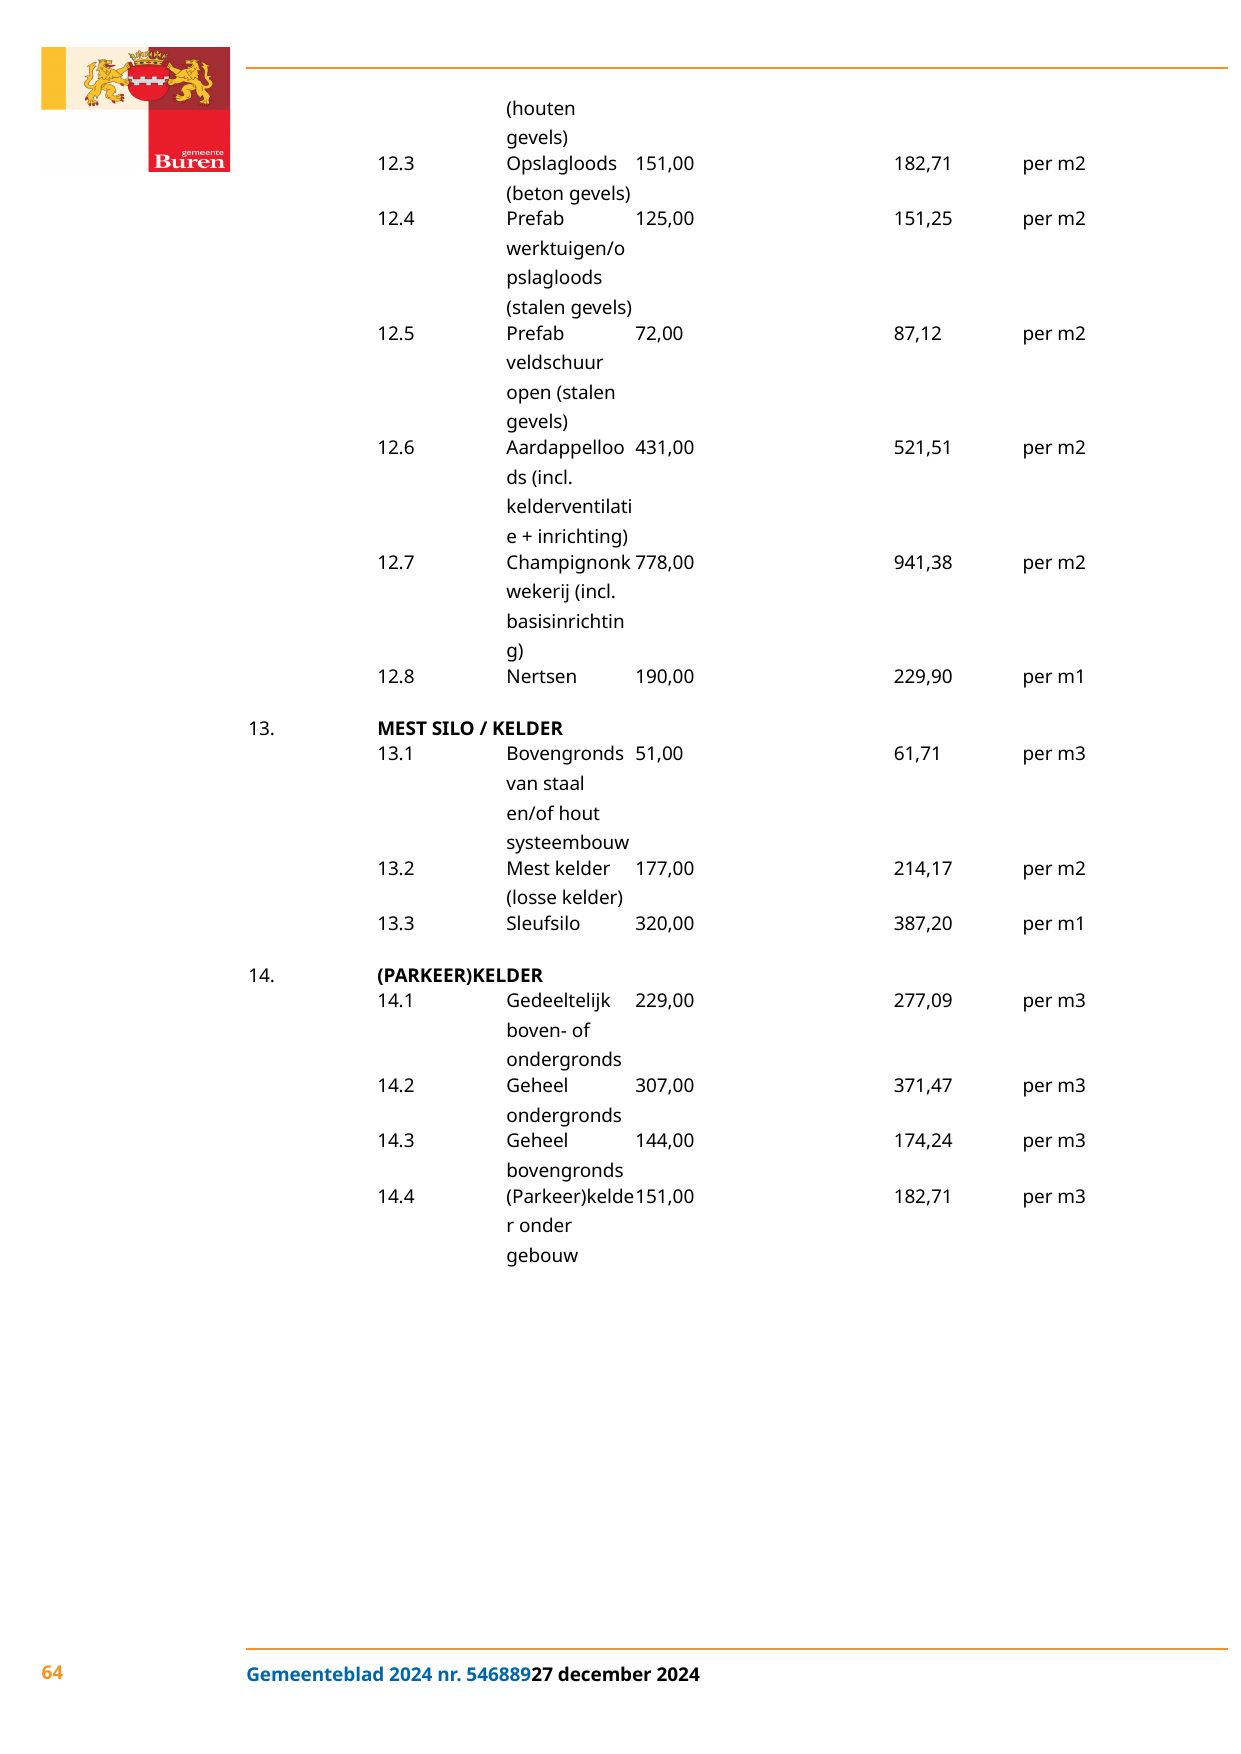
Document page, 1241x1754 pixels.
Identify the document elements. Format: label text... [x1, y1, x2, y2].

table_cell [248, 962, 377, 987]
table_cell 12.5 [377, 320, 506, 434]
table_cell 151,00 [635, 150, 764, 205]
table_cell 12.8 [377, 663, 506, 689]
table_cell [248, 910, 377, 936]
table_cell Nertsen [506, 663, 635, 689]
table_cell [764, 988, 893, 1072]
table_cell 14.3 [377, 1128, 506, 1183]
table_cell [894, 936, 1022, 962]
table_cell (PARKEER)KELDER [377, 962, 635, 987]
table_cell 307,00 [635, 1073, 764, 1128]
table_cell per m1 [1023, 663, 1152, 689]
table_cell [377, 936, 506, 962]
table_cell 521,51 [894, 434, 1022, 549]
table_cell [248, 434, 377, 549]
table_cell [248, 1183, 377, 1268]
table_cell 177,00 [635, 855, 764, 910]
table_cell Geheel ondergronds [506, 1073, 635, 1128]
table_cell (houten gevels) [506, 95, 635, 150]
table_cell [248, 715, 377, 741]
table_cell [248, 663, 377, 689]
table_cell [1023, 689, 1152, 715]
table_cell per m3 [1023, 1073, 1152, 1128]
table_cell [1023, 962, 1152, 987]
table_cell [764, 1183, 893, 1268]
table_cell Mest kelder (losse kelder) [506, 855, 635, 910]
table_cell [1023, 715, 1152, 741]
table_cell Prefab veldschuur open (stalen gevels) [506, 320, 635, 434]
table_cell [764, 150, 893, 205]
table_cell [764, 320, 893, 434]
table_cell [764, 205, 893, 320]
table_cell [248, 320, 377, 434]
table_cell [764, 741, 893, 855]
table_cell per m3 [1023, 988, 1152, 1072]
table_cell Bovengronds van staal en/of hout systeembouw [506, 741, 635, 855]
picture [41, 47, 231, 172]
table_cell [635, 936, 764, 962]
table_cell 14.1 [377, 988, 506, 1072]
table_cell 229,90 [894, 663, 1022, 689]
table_cell per m2 [1023, 549, 1152, 663]
table_cell [1023, 936, 1152, 962]
table_cell per m2 [1023, 205, 1152, 320]
table_cell 51,00 [635, 741, 764, 855]
table_cell [764, 663, 893, 689]
table_cell 12.3 [377, 150, 506, 205]
table_cell 151,00 [635, 1183, 764, 1268]
table_cell [248, 988, 377, 1072]
table_cell per m1 [1023, 910, 1152, 936]
table_cell 320,00 [635, 910, 764, 936]
table_cell [635, 1268, 764, 1294]
table_cell (Parkeer)kelder onder gebouw [506, 1183, 635, 1268]
table_cell per m2 [1023, 855, 1152, 910]
table_cell [248, 1268, 377, 1294]
table_cell 12.6 [377, 434, 506, 549]
table_cell [248, 150, 377, 205]
table_cell [377, 95, 506, 150]
table_cell 14.4 [377, 1183, 506, 1268]
table_cell [894, 962, 1022, 987]
table_cell [764, 1073, 893, 1128]
table_cell [764, 434, 893, 549]
table_cell [764, 936, 893, 962]
table_cell [506, 689, 635, 715]
table_cell [764, 910, 893, 936]
table_cell [764, 95, 893, 150]
table_cell 182,71 [894, 1183, 1022, 1268]
table_cell 190,00 [635, 663, 764, 689]
table_cell per m2 [1023, 434, 1152, 549]
table_cell [248, 741, 377, 855]
table_cell Aardappelloods (incl. kelderventilatie + inrichting) [506, 434, 635, 549]
table_cell per m3 [1023, 1128, 1152, 1183]
table_cell Gedeeltelijk boven- of ondergronds [506, 988, 635, 1072]
table_cell [248, 549, 377, 663]
table_cell per m2 [1023, 150, 1152, 205]
table_cell 182,71 [894, 150, 1022, 205]
table_cell [894, 95, 1022, 150]
table_cell 13.3 [377, 910, 506, 936]
table_cell per m3 [1023, 741, 1152, 855]
table_cell [248, 205, 377, 320]
table_cell per m2 [1023, 320, 1152, 434]
table_cell 277,09 [894, 988, 1022, 1072]
table_cell 72,00 [635, 320, 764, 434]
table_cell 61,71 [894, 741, 1022, 855]
table_cell [377, 1268, 506, 1294]
table_cell 13.1 [377, 741, 506, 855]
table_cell [1023, 1268, 1152, 1294]
table_cell [635, 95, 764, 150]
table_cell [506, 936, 635, 962]
table_cell MEST SILO / KELDER [377, 715, 635, 741]
table_cell 151,25 [894, 205, 1022, 320]
table_cell [635, 962, 764, 987]
table_cell [248, 689, 377, 715]
table_cell [635, 689, 764, 715]
table_cell [764, 1128, 893, 1183]
table_cell [764, 689, 893, 715]
table_cell 387,20 [894, 910, 1022, 936]
table_cell Geheel bovengronds [506, 1128, 635, 1183]
table_cell [764, 1268, 893, 1294]
table_cell 371,47 [894, 1073, 1022, 1128]
table_cell 174,24 [894, 1128, 1022, 1183]
table_cell 12.4 [377, 205, 506, 320]
table_cell 12.7 [377, 549, 506, 663]
table_cell [764, 962, 893, 987]
table_cell [248, 95, 377, 150]
table_cell [894, 715, 1022, 741]
table_cell [894, 689, 1022, 715]
table_cell per m3 [1023, 1183, 1152, 1268]
table_cell [1023, 95, 1152, 150]
table_cell [248, 1128, 377, 1183]
table_cell [894, 1268, 1022, 1294]
table_cell 778,00 [635, 549, 764, 663]
table_cell [635, 715, 764, 741]
table_cell Prefab werktuigen/opslagloods (stalen gevels) [506, 205, 635, 320]
table_cell [506, 1268, 635, 1294]
table_cell 13.2 [377, 855, 506, 910]
table_cell Opslagloods (beton gevels) [506, 150, 635, 205]
table_cell [764, 855, 893, 910]
table_cell 229,00 [635, 988, 764, 1072]
table_cell 14.2 [377, 1073, 506, 1128]
table_cell [248, 936, 377, 962]
table_cell 125,00 [635, 205, 764, 320]
table_cell Champignonkwekerij (incl. basisinrichting) [506, 549, 635, 663]
table_cell 144,00 [635, 1128, 764, 1183]
table_cell 431,00 [635, 434, 764, 549]
table_cell 941,38 [894, 549, 1022, 663]
table_cell [377, 689, 506, 715]
table_cell [764, 715, 893, 741]
table_cell 87,12 [894, 320, 1022, 434]
table_cell 214,17 [894, 855, 1022, 910]
table_cell [764, 549, 893, 663]
table_cell [248, 1073, 377, 1128]
table_cell [248, 855, 377, 910]
table_cell Sleufsilo [506, 910, 635, 936]
